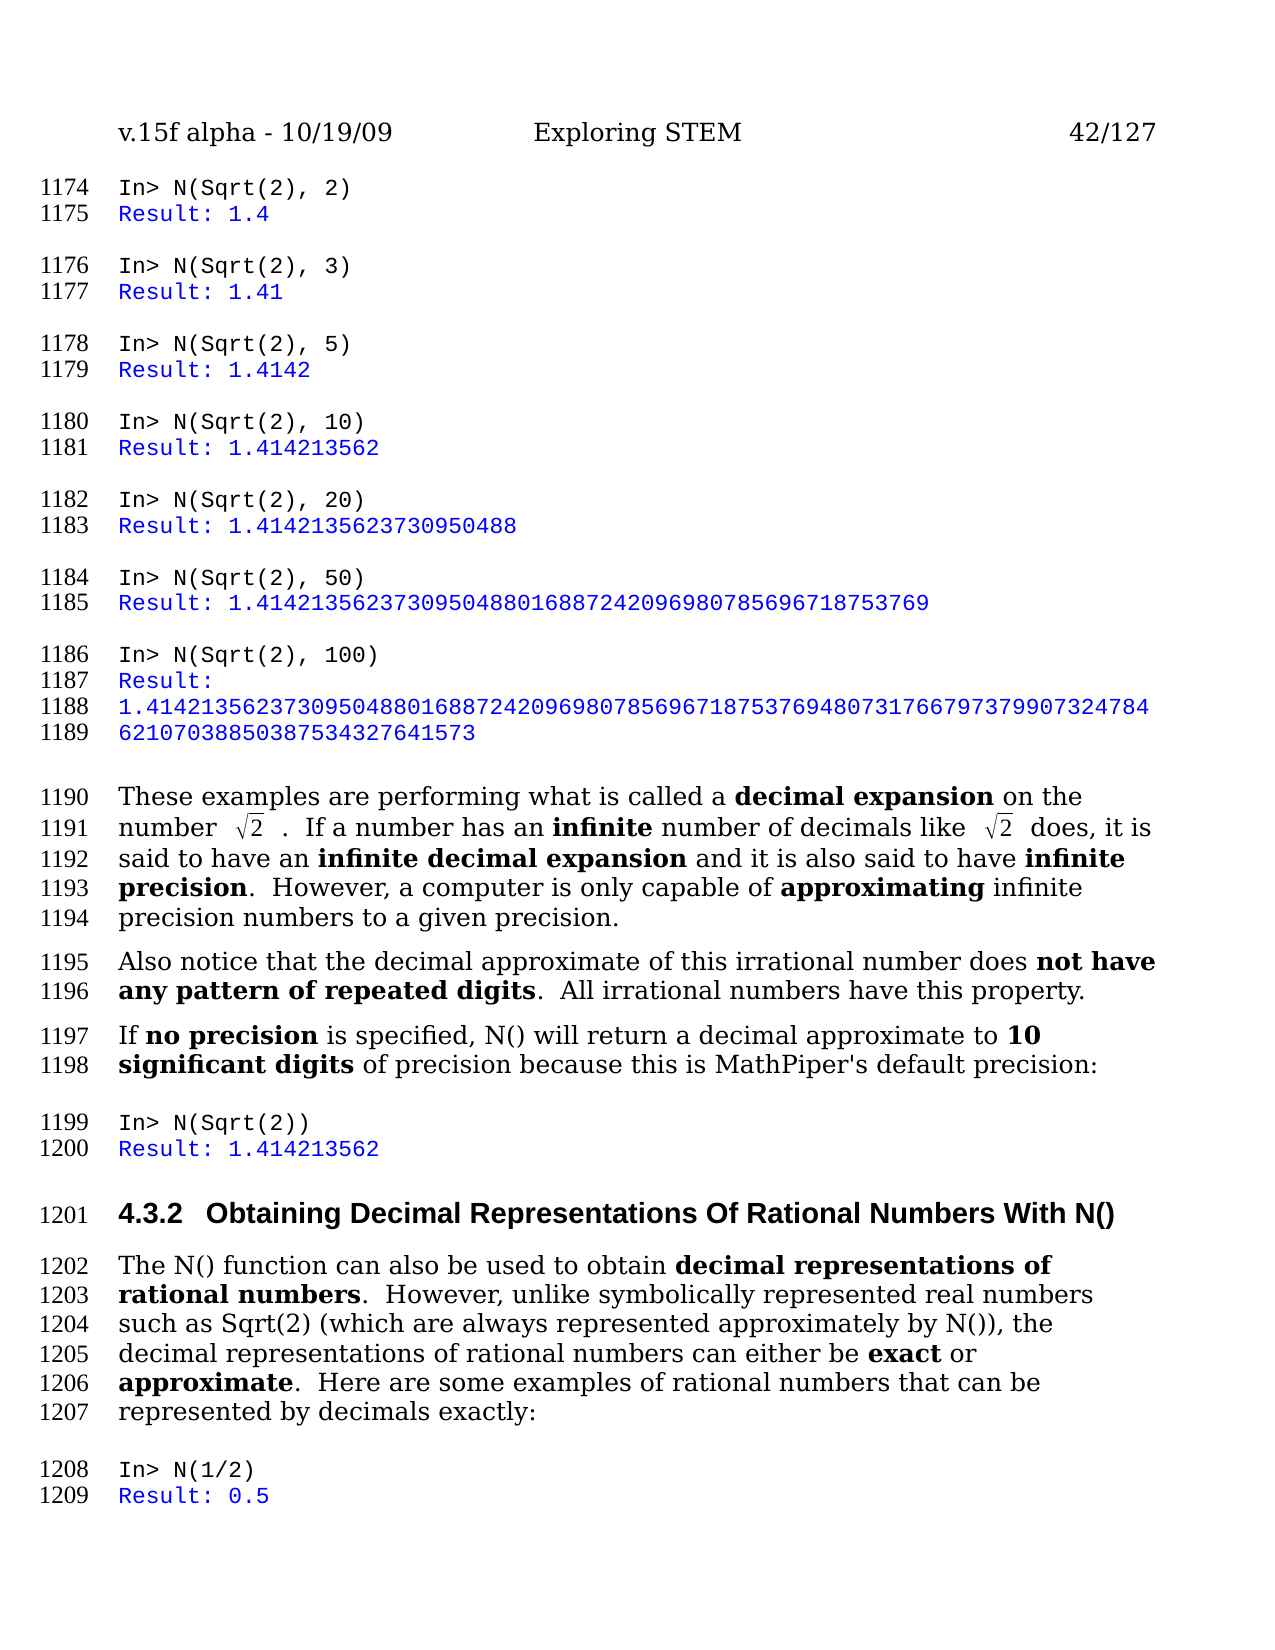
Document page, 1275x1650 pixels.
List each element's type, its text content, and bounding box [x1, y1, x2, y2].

text If no precision is specified, N() will return a decimal approximate to 10 significant digits of precision because this is MathPiper's default precision: [118, 1021, 1157, 1079]
text Result: 1.414213562373095048801688724209698078569671875376948073176679737990732478462107038850387534327641573 [118, 669, 1157, 747]
text Result: 1.414213562 [118, 1137, 1157, 1163]
text In> N(Sqrt(2), 10) [118, 410, 1157, 436]
text In> N(Sqrt(2), 5) [118, 332, 1157, 358]
text The N() function can also be used to obtain decimal representations of rational numbers. However, unlike symbolically represented real numbers such as Sqrt(2) (which are always represented approximately by N()), the decimal representations of rational numbers can either be exact or approximate. Here are some examples of rational numbers that can be represented by decimals exactly: [118, 1251, 1157, 1427]
text In> N(Sqrt(2), 2) [118, 177, 1157, 203]
text Result: 1.414213562 [118, 436, 1157, 462]
subtitle Obtaining Decimal Representations Of Rational Numbers With N() [118, 1196, 1157, 1230]
text Result: 1.4142135623730950488 [118, 514, 1157, 540]
text These examples are performing what is called a decimal expansion on the number. If a number has an infinite number of decimals likedoes, it is said to have an infinite decimal expansion and it is also said to have infinite precision. However, a computer is only capable of approximating infinite precision numbers to a given precision. [118, 782, 1157, 932]
text In> N(Sqrt(2), 100) [118, 644, 1157, 669]
text In> N(Sqrt(2), 3) [118, 254, 1157, 281]
text Also notice that the decimal approximate of this irrational number does not have any pattern of repeated digits. All irrational numbers have this property. [118, 947, 1157, 1006]
text Result: 1.41 [118, 281, 1157, 306]
text Result: 0.5 [118, 1484, 1157, 1511]
text Result: 1.4142135623730950488016887242096980785696718753769 [118, 592, 1157, 618]
text Result: 1.4 [118, 203, 1157, 229]
text In> N(Sqrt(2)) [118, 1111, 1157, 1137]
text Result: 1.4142 [118, 358, 1157, 384]
text In> N(Sqrt(2), 20) [118, 488, 1157, 514]
text In> N(Sqrt(2), 50) [118, 566, 1157, 592]
text In> N(1/2) [118, 1459, 1157, 1484]
